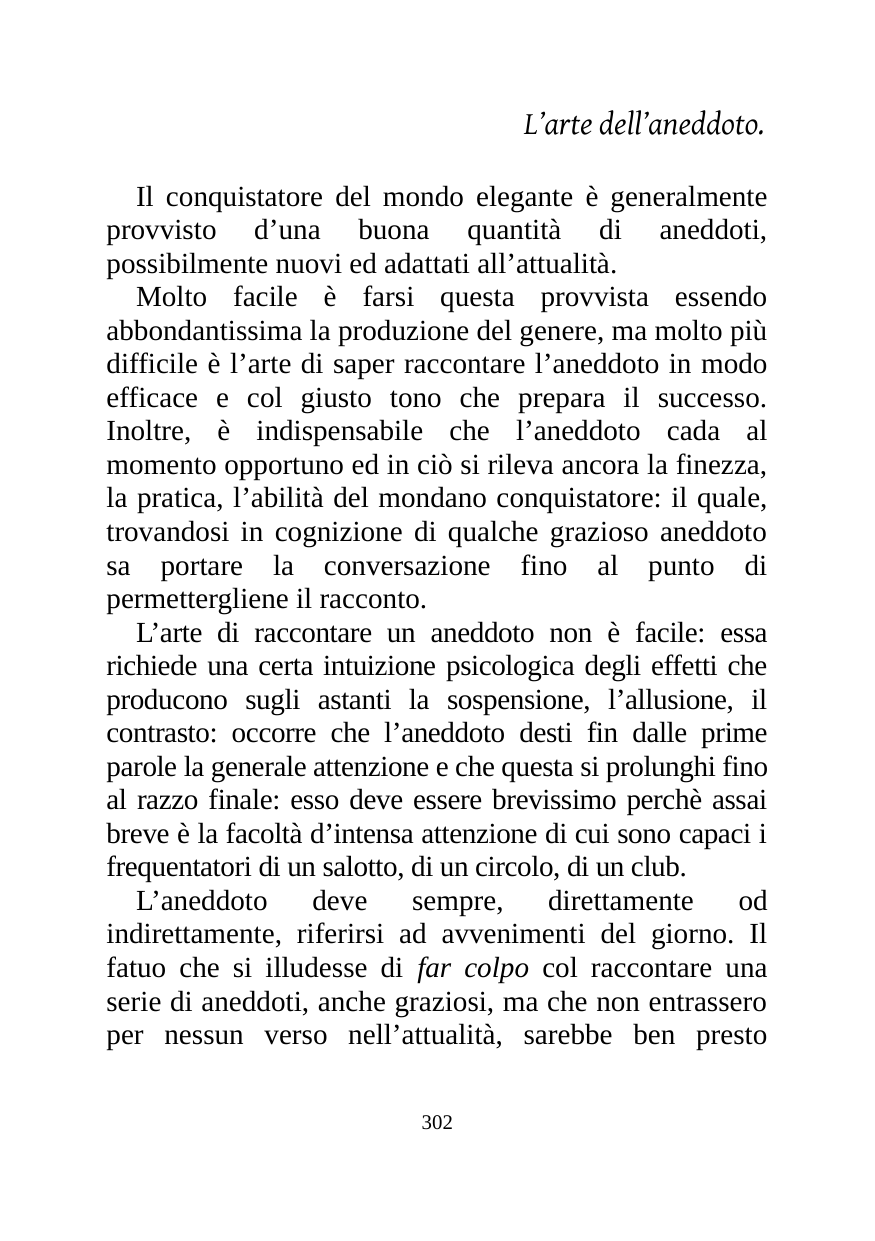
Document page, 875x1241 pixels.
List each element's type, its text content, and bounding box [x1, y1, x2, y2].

text Molto facile è farsi questa provvista essendo abbondantissima la produzione del genere, ma molto più difficile è l’arte di saper raccontare l’aneddoto in modo efficace e col giusto tono che prepara il successo. Inoltre, è indispensabile che l’aneddoto cada al momento opportuno ed in ciò si rileva ancora la finezza, la pratica, l’abilità del mondano conquistatore: il quale, trovandosi in cognizione di qualche grazioso aneddoto sa portare la conversazione fino al punto di permettergliene il racconto. [106, 279, 768, 615]
subtitle L’arte dell’aneddoto. [106, 106, 768, 143]
text Il conquistatore del mondo elegante è generalmente provvisto d’una buona quantità di aneddoti, possibilmente nuovi ed adattati all’attualità. [106, 179, 768, 279]
text L’aneddoto deve sempre, direttamente od indirettamente, riferirsi ad avvenimenti del giorno. Il fatuo che si illudesse di far colpo col raccontare una serie di aneddoti, anche graziosi, ma che non entrassero per nessun verso nell’attualità, sarebbe ben presto [106, 883, 768, 1051]
text L’arte di raccontare un aneddoto non è facile: essa richiede una certa intuizione psicologica degli effetti che producono sugli astanti la sospensione, l’allusione, il contrasto: occorre che l’aneddoto desti fin dalle prime parole la generale attenzione e che questa si prolunghi fino al razzo finale: esso deve essere brevissimo perchè assai breve è la facoltà d’intensa attenzione di cui sono capaci i frequentatori di un salotto, di un circolo, di un club. [106, 615, 768, 883]
